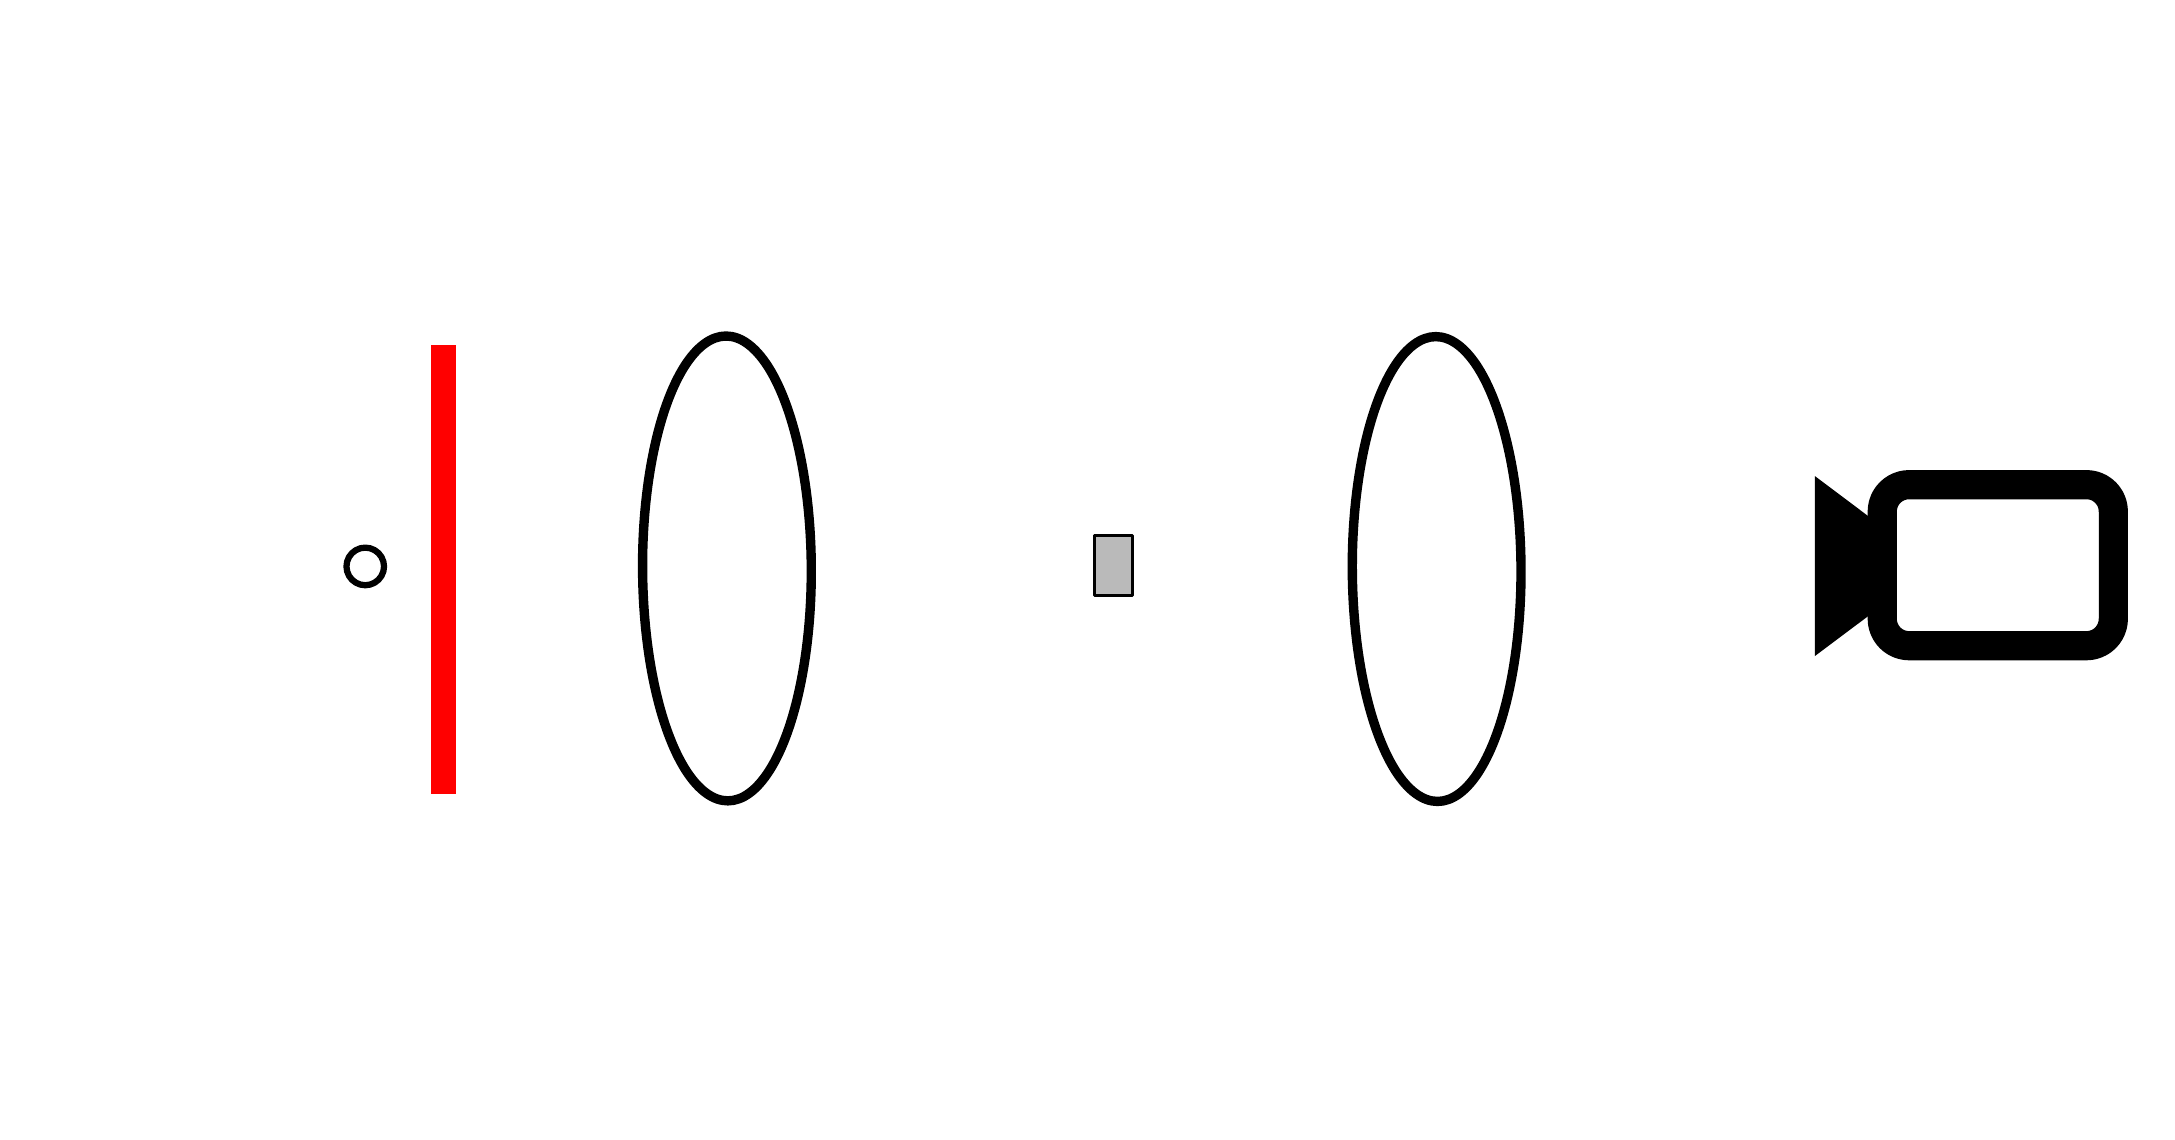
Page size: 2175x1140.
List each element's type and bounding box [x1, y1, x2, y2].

text_box [1352, 336, 1522, 802]
text_box [1814, 476, 1875, 657]
text_box [1094, 535, 1133, 596]
text_box [1882, 484, 2114, 646]
text_box [642, 336, 812, 801]
